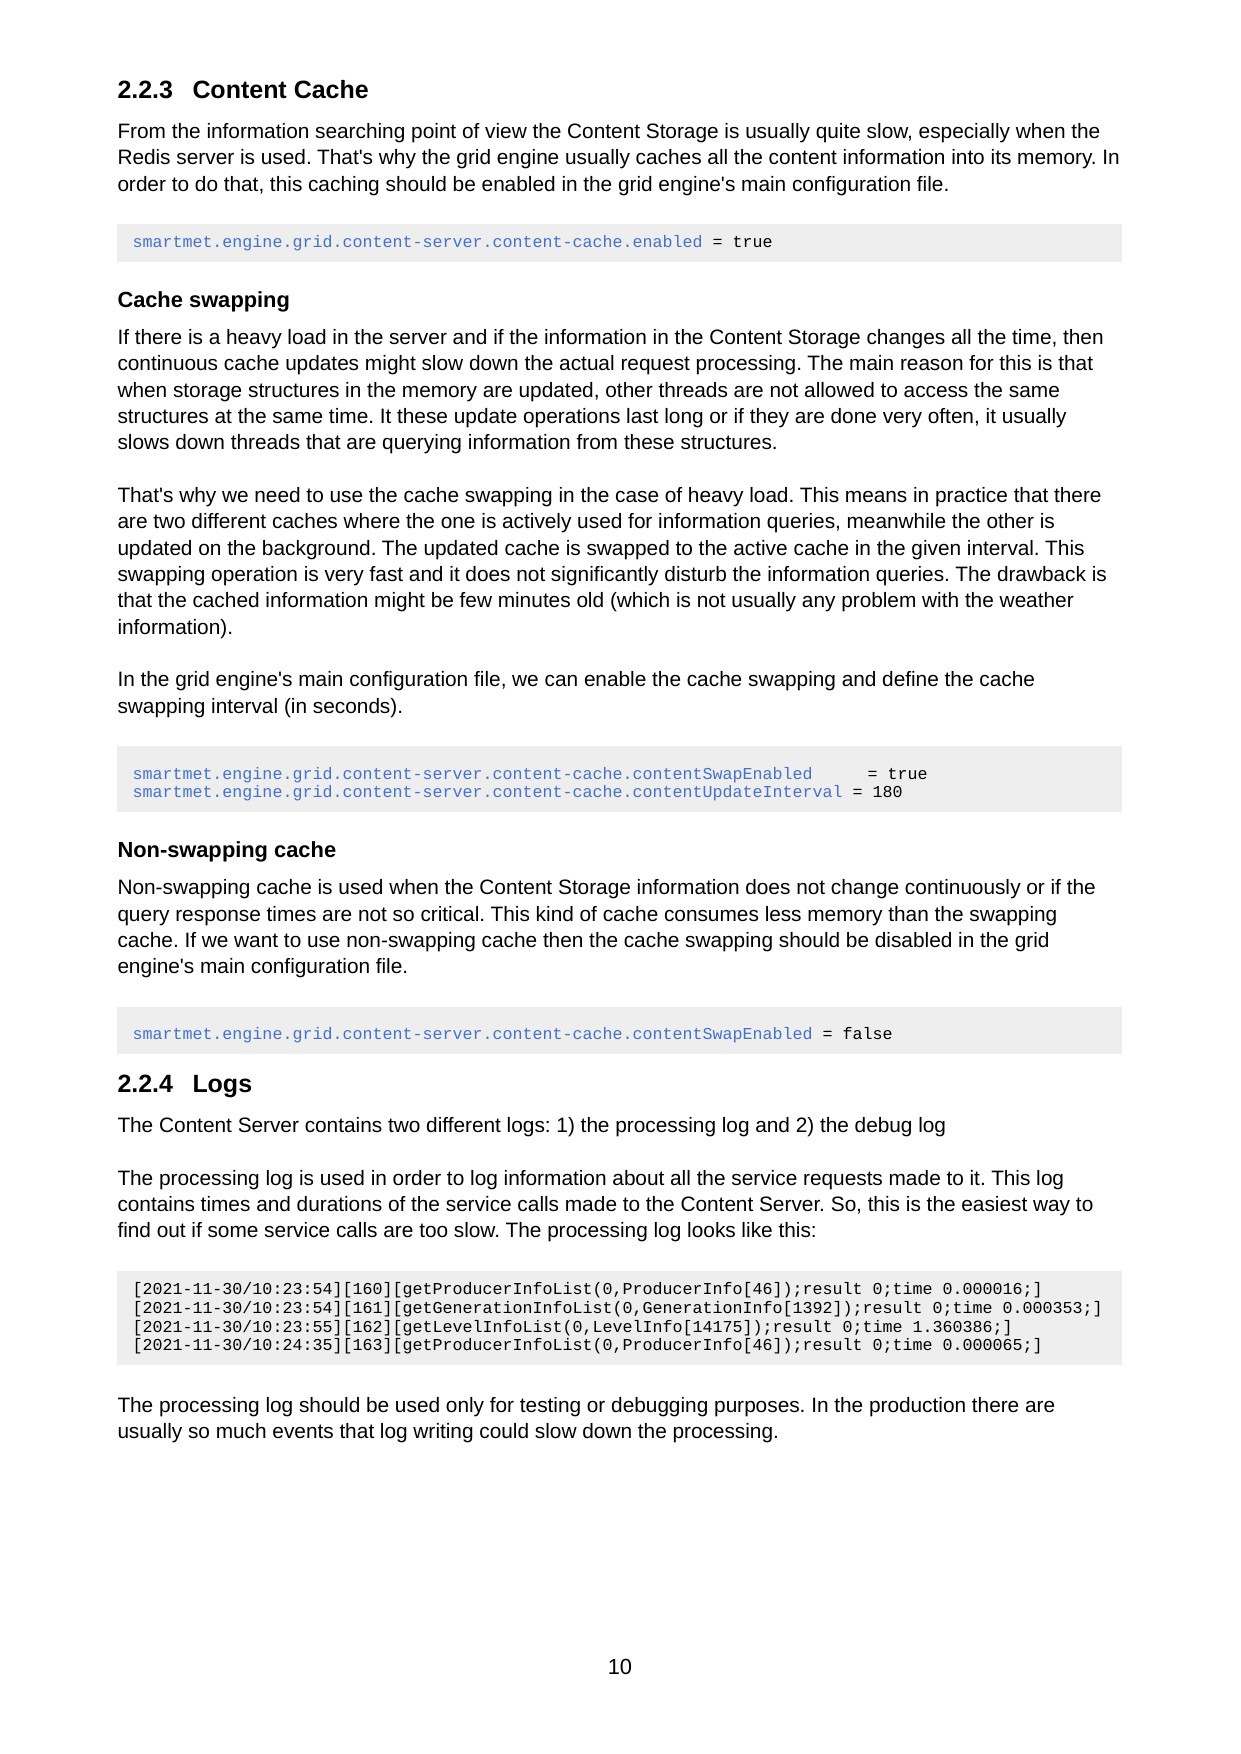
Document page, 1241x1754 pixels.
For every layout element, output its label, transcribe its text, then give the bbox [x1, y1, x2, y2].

text Non-swapping cache is used when the Content Storage information does not change continuously or if the query response times are not so critical. This kind of cache consumes less memory than the swapping cache. If we want to use non-swapping cache then the cache swapping should be disabled in the grid engine's main configuration file. [117, 875, 1122, 978]
text smartmet.engine.grid.content-server.content-cache.contentUpdateInterval = 180 [117, 784, 1122, 803]
subtitle Cache swapping [117, 287, 1122, 312]
subtitle Logs [117, 1069, 1122, 1098]
subtitle Content Cache [117, 75, 1122, 104]
text smartmet.engine.grid.content-server.content-cache.contentSwapEnabled = false [117, 1026, 1122, 1044]
text The processing log is used in order to log information about all the service requests made to it. This log contains times and durations of the service calls made to the Content Server. So, this is the easiest way to find out if some service calls are too slow. The processing log looks like this: [117, 1166, 1122, 1242]
text In the grid engine's main configuration file, we can enable the cache swapping and define the cache swapping interval (in seconds). [117, 667, 1122, 718]
text [2021-11-30/10:24:35][163][getProducerInfoList(0,ProducerInfo[46]);result 0;time 0.000065;] [117, 1337, 1122, 1356]
subtitle Non-swapping cache [117, 837, 1122, 863]
text smartmet.engine.grid.content-server.content-cache.contentSwapEnabled = true [117, 765, 1122, 784]
text The processing log should be used only for testing or debugging purposes. In the production there are usually so much events that log writing could slow down the processing. [117, 1393, 1122, 1443]
text From the information searching point of view the Content Storage is usually quite slow, especially when the Redis server is used. That's why the grid engine usually caches all the content information into its memory. In order to do that, this caching should be enabled in the grid engine's main configuration file. [117, 119, 1122, 195]
text The Content Server contains two different logs: 1) the processing log and 2) the debug log [117, 1113, 1122, 1137]
text If there is a heavy load in the server and if the information in the Content Storage changes all the time, then continuous cache updates might slow down the actual request processing. The main reason for this is that when storage structures in the memory are updated, other threads are not allowed to access the same structures at the same time. It these update operations last long or if they are done very often, it usually slows down threads that are querying information from these structures. [117, 325, 1122, 454]
text [2021-11-30/10:23:54][161][getGenerationInfoList(0,GenerationInfo[1392]);result 0;time 0.000353;] [117, 1299, 1122, 1318]
text smartmet.engine.grid.content-server.content-cache.enabled = true [117, 234, 1122, 252]
text [2021-11-30/10:23:55][162][getLevelInfoList(0,LevelInfo[14175]);result 0;time 1.360386;] [117, 1318, 1122, 1337]
text That's why we need to use the cache swapping in the case of heavy load. This means in practice that there are two different caches where the one is actively used for information queries, meanwhile the other is updated on the background. The updated cache is swapped to the active cache in the given interval. This swapping operation is very fast and it does not significantly disturb the information queries. The drawback is that the cached information might be few minutes old (which is not usually any problem with the weather information). [117, 483, 1122, 638]
text [2021-11-30/10:23:54][160][getProducerInfoList(0,ProducerInfo[46]);result 0;time 0.000016;] [117, 1280, 1122, 1299]
